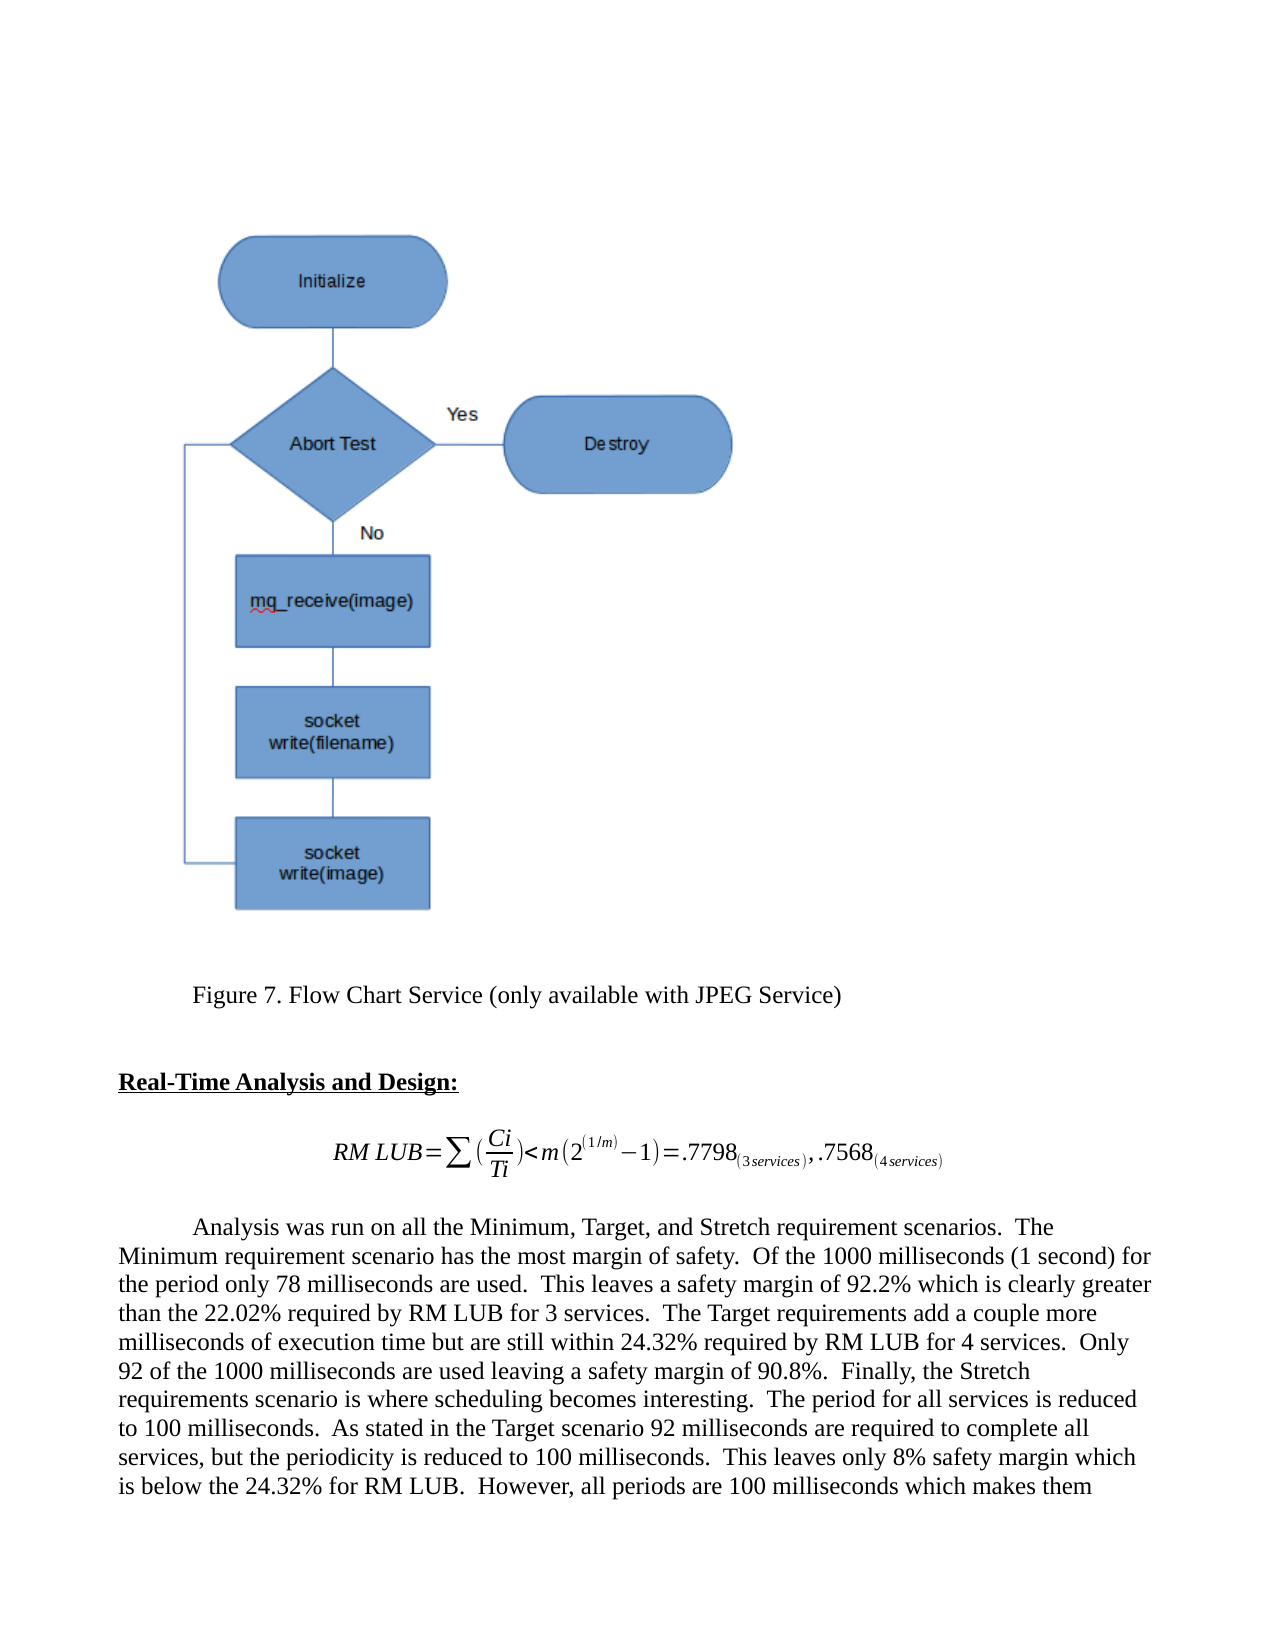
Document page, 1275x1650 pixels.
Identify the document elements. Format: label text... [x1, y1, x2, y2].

text Figure 7. Flow Chart Service (only available with JPEG Service) [118, 981, 1157, 1009]
text Analysis was run on all the Minimum, Target, and Stretch requirement scenarios. The Minimum requirement scenario has the most margin of safety. Of the 1000 milliseconds (1 second) for the period only 78 milliseconds are used. This leaves a safety margin of 92.2% which is clearly greater than the 22.02% required by RM LUB for 3 services. The Target requirements add a couple more milliseconds of execution time but are still within 24.32% required by RM LUB for 4 services. Only 92 of the 1000 milliseconds are used leaving a safety margin of 90.8%. Finally, the Stretch requirements scenario is where scheduling becomes interesting. The period for all services is reduced to 100 milliseconds. As stated in the Target scenario 92 milliseconds are required to complete all services, but the periodicity is reduced to 100 milliseconds. This leaves only 8% safety margin which is below the 24.32% for RM LUB. However, all periods are 100 milliseconds which makes them [118, 1212, 1157, 1499]
text Real-Time Analysis and Design: [118, 1067, 1157, 1096]
picture [158, 204, 759, 934]
